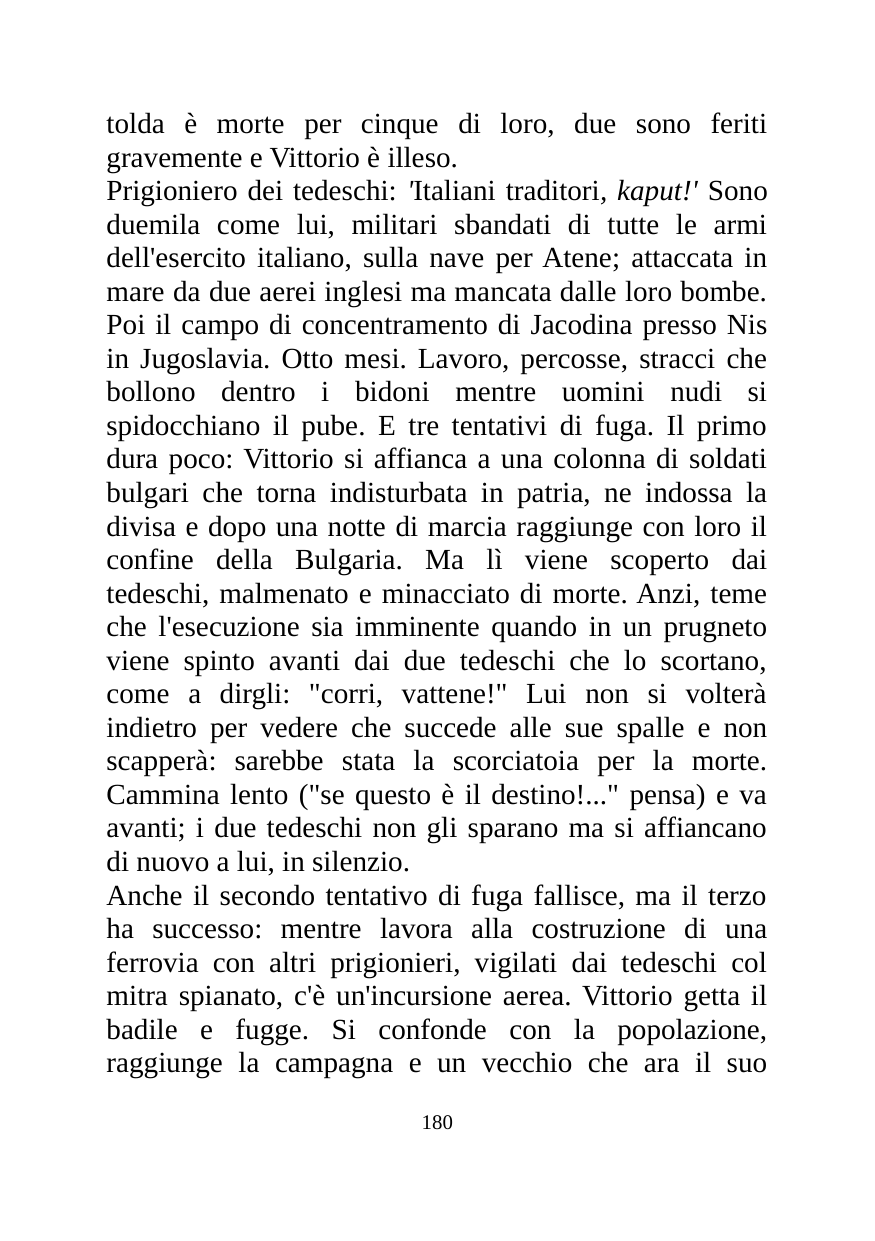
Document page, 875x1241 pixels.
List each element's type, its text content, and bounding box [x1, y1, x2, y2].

text Anche il secondo tentativo di fuga fallisce, ma il terzo ha successo: mentre lavora alla costruzione di una ferrovia con altri prigionieri, vigilati dai tedeschi col mitra spianato, c'è un'incursione aerea. Vittorio getta il badile e fugge. Si confonde con la popolazione, raggiunge la campagna e un vecchio che ara il suo [106, 878, 768, 1079]
text tolda è morte per cinque di loro, due sono feriti gravemente e Vittorio è illeso. [106, 106, 768, 173]
text Prigioniero dei tedeschi: 'Italiani traditori, kaput!' Sono duemila come lui, militari sbandati di tutte le armi dell'esercito italiano, sulla nave per Atene; attaccata in mare da due aerei inglesi ma mancata dalle loro bombe. Poi il campo di concentramento di Jacodina presso Nis in Jugoslavia. Otto mesi. Lavoro, percosse, stracci che bollono dentro i bidoni mentre uomini nudi si spidocchiano il pube. E tre tentativi di fuga. Il primo dura poco: Vittorio si affianca a una colonna di soldati bulgari che torna indisturbata in patria, ne indossa la divisa e dopo una notte di marcia raggiunge con loro il confine della Bulgaria. Ma lì viene scoperto dai tedeschi, malmenato e minacciato di morte. Anzi, teme che l'esecuzione sia imminente quando in un prugneto viene spinto avanti dai due tedeschi che lo scortano, come a dirgli: "corri, vattene!" Lui non si volterà indietro per vedere che succede alle sue spalle e non scapperà: sarebbe stata la scorciatoia per la morte. Cammina lento ("se questo è il destino!..." pensa) e va avanti; i due tedeschi non gli sparano ma si affiancano di nuovo a lui, in silenzio. [106, 173, 768, 878]
